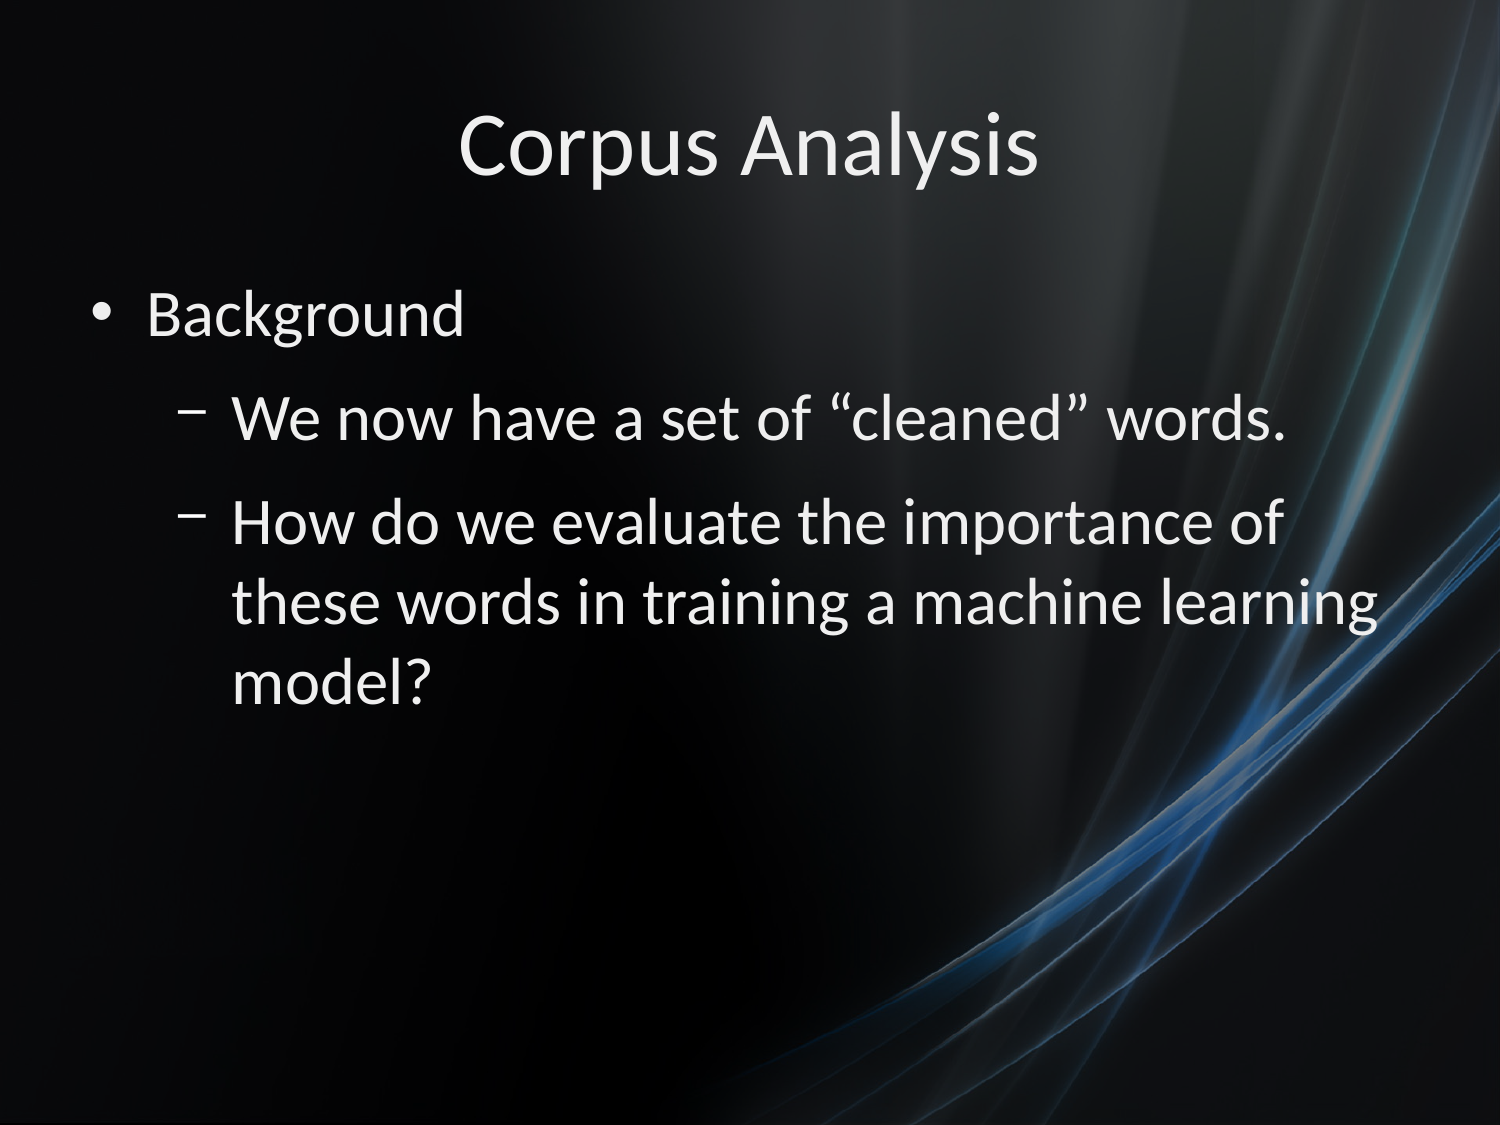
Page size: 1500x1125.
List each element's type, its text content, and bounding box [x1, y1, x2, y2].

text_box [0, 0, 1500, 1125]
title Corpus Analysis [75, 45, 1425, 233]
list Background We now have a set of “cleaned” words. How do we evaluate the importance of these words in training a machine learning model? [75, 262, 1426, 1005]
